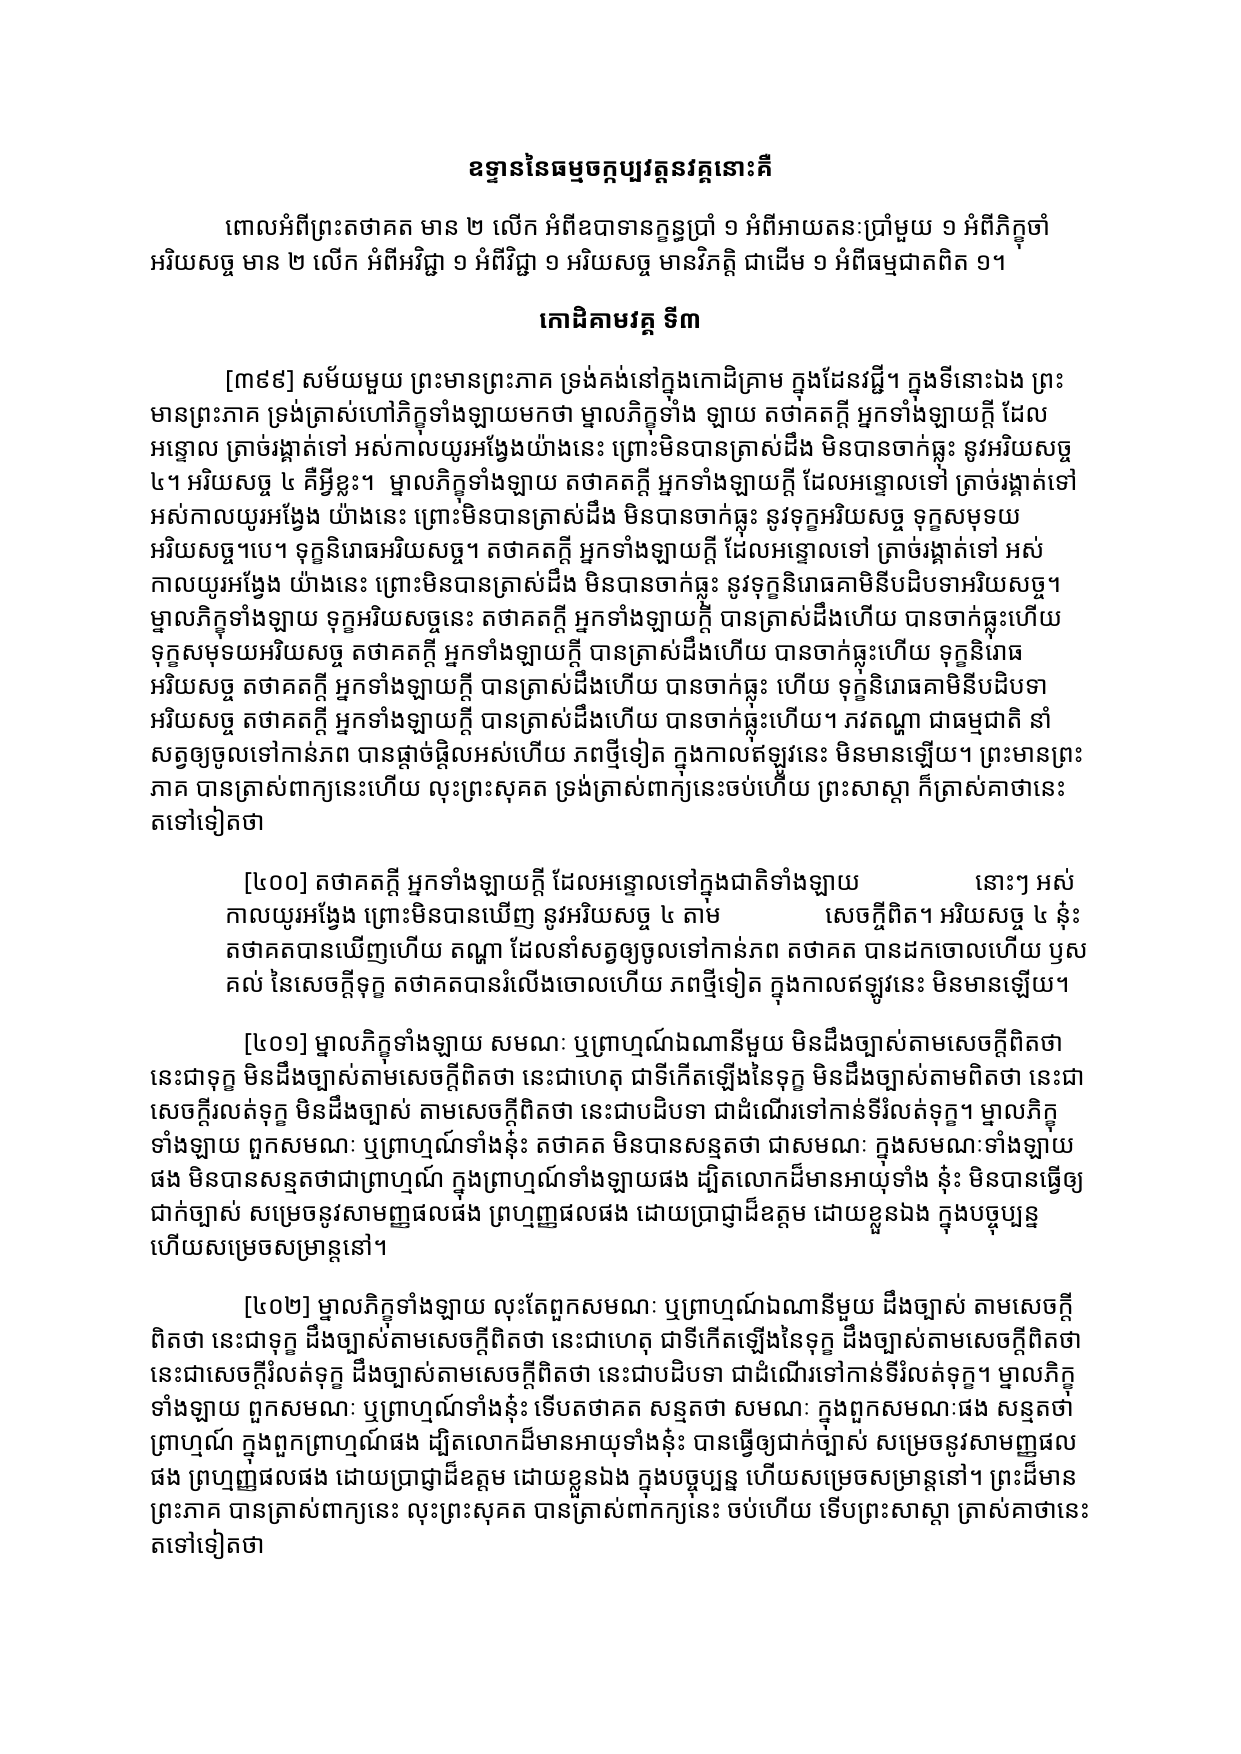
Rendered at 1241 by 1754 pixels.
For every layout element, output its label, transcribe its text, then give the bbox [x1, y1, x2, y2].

text [៤០០] តថាគតក្ដី​ អ្នក​ទាំងឡាយ​ក្ដី ដែល​អន្ទោល​ទៅក្នុង​ជាតិ​ទាំងឡាយ ​នោះៗ អស់កាលយូរអង្វែង ព្រោះ​មិន​បាន​ឃើញ ​នូវ​អរិយសច្ច ៤ តាម​ សេចក្ចី​ពិត។ អរិយសច្ច ៤ នុ៎ះ តថាគត​បានឃើញ​ហើយ តណ្ហា ​ដែលនាំ​សត្វ​ឲ្យចូល​ទៅ​កាន់​ភព តថាគត បាន​ដក​ចោល​ហើយ ឫស​គល់​ នៃសេចក្ដី​ទុក្ខ តថាគតបាន​រំលើង​ចោល​ហើយ ភពថ្មី​ទៀត ក្នុង​កាល​ឥឡូវ​នេះ មិន​មាន​ឡើយ។ [225, 863, 1090, 999]
text [៣៩៩] សម័យមួយ ព្រះ​មាន​ព្រះ​ភាគ ​ទ្រង់​គង់​នៅក្នុង​កោដិគ្រាម ក្នុងដែន​វជ្ជី។ ក្នុង​ទីនោះ​ឯង ព្រះ​មាន​ព្រះ​ភាគ ​ទ្រង់​ត្រាស់​ហៅ​ភិក្ខុទាំង​ឡាយ​មក​ថា ម្នាល​ភិក្ខុទាំង ឡាយ តថាគតក្ដី អ្នក​ទាំងឡាយ​ក្ដី ដែល​អន្ទោល ត្រាច់​រង្គាត់​ទៅ អស់​កាលយូរអង្វែង​យ៉ាងនេះ ព្រោះ​មិនបានត្រាស់​ដឹង​ មិន​បាន​ចាក់​ធ្លុះ នូវ​អរិយ​សច្ច ៤។ អរិយសច្ច ៤ គឺអ្វី​ខ្លះ។ ម្នាល​ភិក្ខុទាំងឡាយ តថាគតក្ដី អ្នក​ទាំងឡាយ​ក្ដី ដែល​អន្ទោលទៅ ត្រាច់​រង្គាត់​ទៅ អស់​កាលយូរអង្វែង ​យ៉ាងនេះ ព្រោះ​មិនបានត្រាស់​ដឹង​ មិន​បាន​ចាក់​ធ្លុះ នូវ​ទុក្ខអរិយ​សច្ច ​ទុក្ខសមុទយអរិយសច្ច។បេ។ ទុក្ខ​និរោធអរិយសច្ច។ តថាគតក្ដី អ្នក​ទាំងឡាយ​ក្ដី ដែល​អន្ទោលទៅ ត្រាច់​រង្គាត់​ទៅ អស់​កាលយូរអង្វែង​ យ៉ាងនេះ ព្រោះ​មិនបានត្រាស់​ដឹង​ មិន​បាន​ចាក់​ធ្លុះ នូវ​ទុក្ខ​និរោធគាមិនីបដិបទាអរិយសច្ច។​ ម្នាល​ភិក្ខុទាំងឡាយ ទុក្ខអរិយ​សច្ច​នេះ តថាគតក្ដី អ្នក​ទាំងឡាយ​ក្ដី បាន​ត្រាស់​ដឹង​ហើយ បាន​ចាក់​ធ្លុះហើយ ទុក្ខ​សមុទយ​អរិយសច្ច តថាគតក្ដី អ្នក​ទាំងឡាយ​ក្ដី បាន​ត្រាស់​ដឹង​ហើយ បាន​ចាក់​ធ្លុះហើយ ទុក្ខនិរោធ​អរិយសច្ច តថាគតក្ដី អ្នក​ទាំងឡាយ​ក្ដី បាន​ត្រាស់​ដឹង​ហើយ បាន​ចាក់​ធ្លុះ ហើយ ទុក្ខនិរោធ​គាមិនីបដិបទាអរិយសច្ច តថាគតក្ដី អ្នក​ទាំងឡាយ​ក្ដី បាន​ត្រាស់​ដឹង​ហើយ បាន​ចាក់​ធ្លុះហើយ។ ភវតណ្ហា ជា​ធម្មជាតិ​ នាំ​សត្វ​ឲ្យ​ចូល​ទៅកាន់ភព បាន​ផ្ដាច់​ផ្ដិល​អស់​ហើយ ភពថ្មី​ទៀត ក្នុង​កាល​ឥឡូវនេះ​ មិន​មាន​ឡើយ។ ព្រះ​មានព្រះ​ភាគ ​បាន​ត្រាស់​ពាក្យ​នេះ​ហើយ លុះ​ព្រះ​សុគត ​ទ្រង់​ត្រាស់​ពាក្យ​នេះ​ចប់​ហើយ ព្រះ​សាស្ដា​ ក៏​ត្រាស់​គាថា​នេះ តទៅ​ទៀត​ថា [150, 361, 1090, 838]
text កោដិគាមវគ្គ ទី៣ [150, 302, 1090, 336]
text ឧទ្ទាន​នៃ​ធម្មចក្ក​ប្បវត្ត​នវគ្គ​នោះគឺ [150, 150, 1090, 184]
text [៤០១] ម្នាល​ភិក្ខុទាំងឡាយ សមណៈ ឬ​ព្រាហ្មណ៍​ឯណា​នីមួយ មិនដឹង​ច្បាស់​តាម​សេចក្ដី​ពិត​ថា​ នេះជា​ទុក្ខ មិន​ដឹង​ច្បាស់​តាមសេចក្តី​ពិត​ថា នេះជាហេតុ ជាទីកើត​ឡើងនៃទុក្ខ មិនដឹងច្បាស់តាមពិតថា នេះជា​សេចក្ដី​រលត់​ទុក្ខ មិន​ដឹង​ច្បាស់​ តាម​សេចក្ដី​ពិត​ថា នេះជា​បដិបទា ​ជាដំណើរ​ទៅ​កាន់​ទី​រំលត់​ទុក្ខ។ ម្នាល​ភិក្ខុទាំងឡាយ ពួក​សមណៈ​ ឬព្រាហ្មណ៍ទាំង​នុ៎ះ តថាគត ​មិន​បាន​សន្មតថា ជាសមណៈ ក្នុងសមណៈទាំងឡាយ​ផង មិន​បាន​សន្មតថាជាព្រាហ្មណ៍ ក្នុង​ព្រាហ្មណ៍ទាំងឡាយផង ដ្បិត​លោក​ដ៏មានអាយុទាំង នុ៎ះ មិន​បាន​ធ្វើ​ឲ្យ​ជាក់ច្បាស់ សម្រេច​នូវ​សាមញ្ញផលផង ព្រហ្មញ្ញផលផង ដោយ​ប្រាជ្ញា​ដ៏​ឧត្ដម ​ដោយខ្លួន​ឯង ក្នុង​បច្ចុប្បន្ន ហើយសម្រេច​សម្រាន្ដនៅ។ [150, 1024, 1090, 1263]
text [៤០២] ម្នាល​ភិក្ខុទាំងឡាយ លុះតែពួកសមណៈ ឬ​ព្រាហ្មណ៍​ឯណា​នីមួយ ដឹង​ច្បាស់ ​តាម​សេចក្ដី​ពិត​ថា នេះជា​ទុក្ខ ​ដឹង​ច្បាស់​តាមសេចក្ដី​ពិត​ថា នេះជាហេតុ ជាទីកើត​ឡើងនៃទុក្ខ ដឹងច្បាស់តាមសេចក្តីពិតថា នេះជា​សេចក្ដី​រំលត់​ទុក្ខ ​ដឹង​ច្បាស់​តាម​សេចក្ដី​ពិត​ថា នេះជា​បដិបទា​ ជាដំណើរ​ទៅ​កាន់​ទី​រំលត់​ទុក្ខ។ ម្នាល​ភិក្ខុទាំងឡាយ ពួក​សមណៈ​ ឬព្រាហ្មណ៍ទាំង​នុ៎ះ ទើបតថាគត សន្មតថា សមណៈ ក្នុងពួកសមណៈ​ផង ​សន្មតថា​ព្រាហ្មណ៍ ក្នុងពួក​ព្រាហ្មណ៍ផង ដ្បិត​លោក​ដ៏មានអាយុទាំងនុ៎ះ ​បាន​ធ្វើ​ឲ្យ​ជាក់ច្បាស់ សម្រេច​នូវ​សាមញ្ញផលផង ព្រហ្មញ្ញផលផង ដោយ​ប្រាជ្ញា​ដ៏​ឧត្ដម ​ដោយខ្លួន​ឯង ក្នុង​បច្ចុប្បន្ន ហើយសម្រេច​សម្រាន្ដនៅ។ ព្រះដ៏​មានព្រះ​ភាគ​ បាន​ត្រាស់​ពាក្យ​នេះ លុះ​ព្រះ​សុគត​ បាន​ត្រាស់​ពាកក្យ​នេះ ​ចប់ហើយ ទើប​ព្រះ​សាស្ដា ​ត្រាស់​គាថា​នេះ ​​តទៅ​ទៀត​ថា [150, 1288, 1090, 1560]
text ពោល​អំពី​ព្រះ​តថាគត​ មាន​ ២ ​លើក អំពី​ឧបាទានក្ខន្ធប្រាំ ១ អំពី​អាយតនៈ​ប្រាំមួយ ១ អំពី​ភិក្ខុចាំអរិយសច្ច មាន ២ លើក អំពី​អវិជ្ជា ១ អំពី​វិជ្ជា​ ១ អរិយ​សច្ច ​មាន​វិភត្តិ ជាដើម ១ អំពី​​​​ធម្មជាតពិត ១។ [150, 209, 1090, 277]
